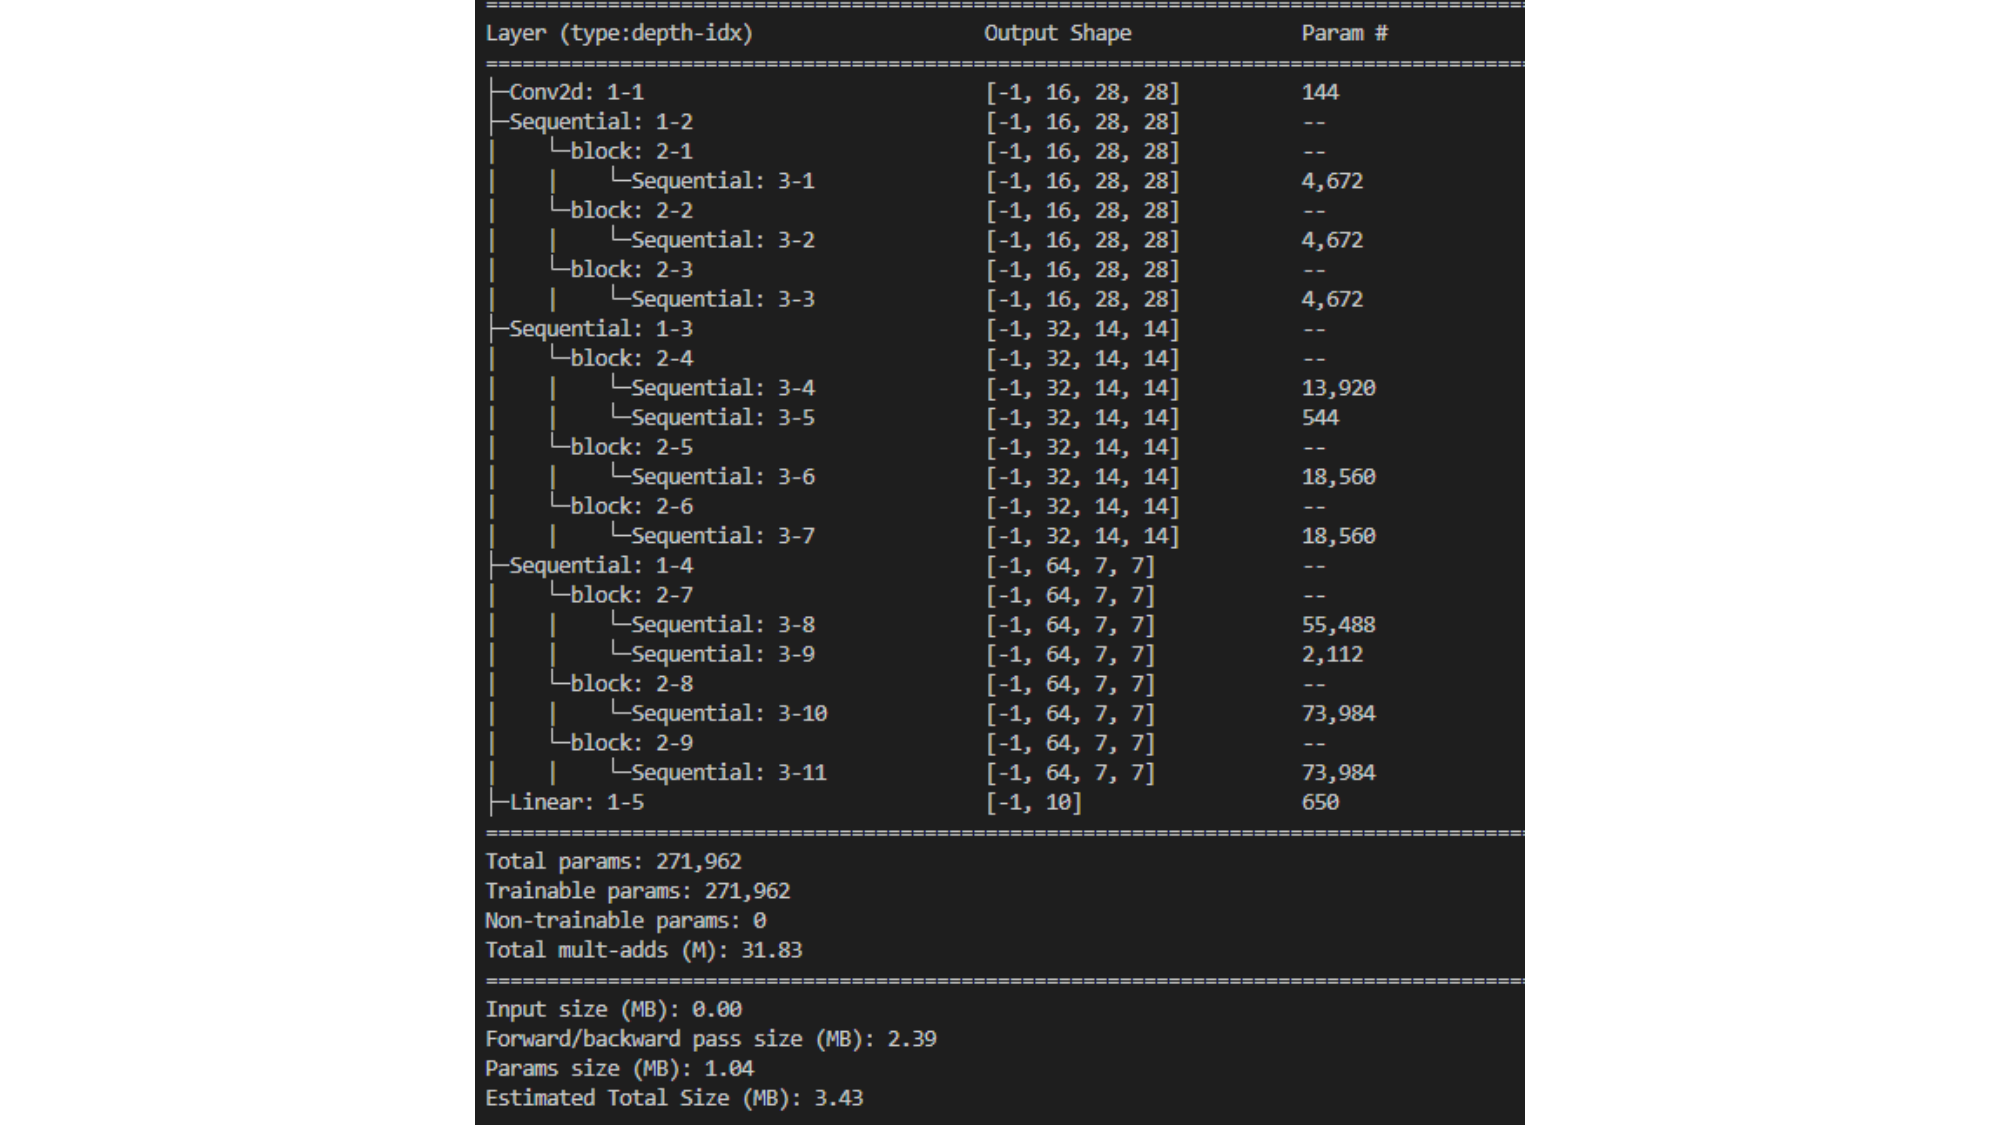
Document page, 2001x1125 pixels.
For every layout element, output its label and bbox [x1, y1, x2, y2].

picture [475, 0, 1525, 1125]
